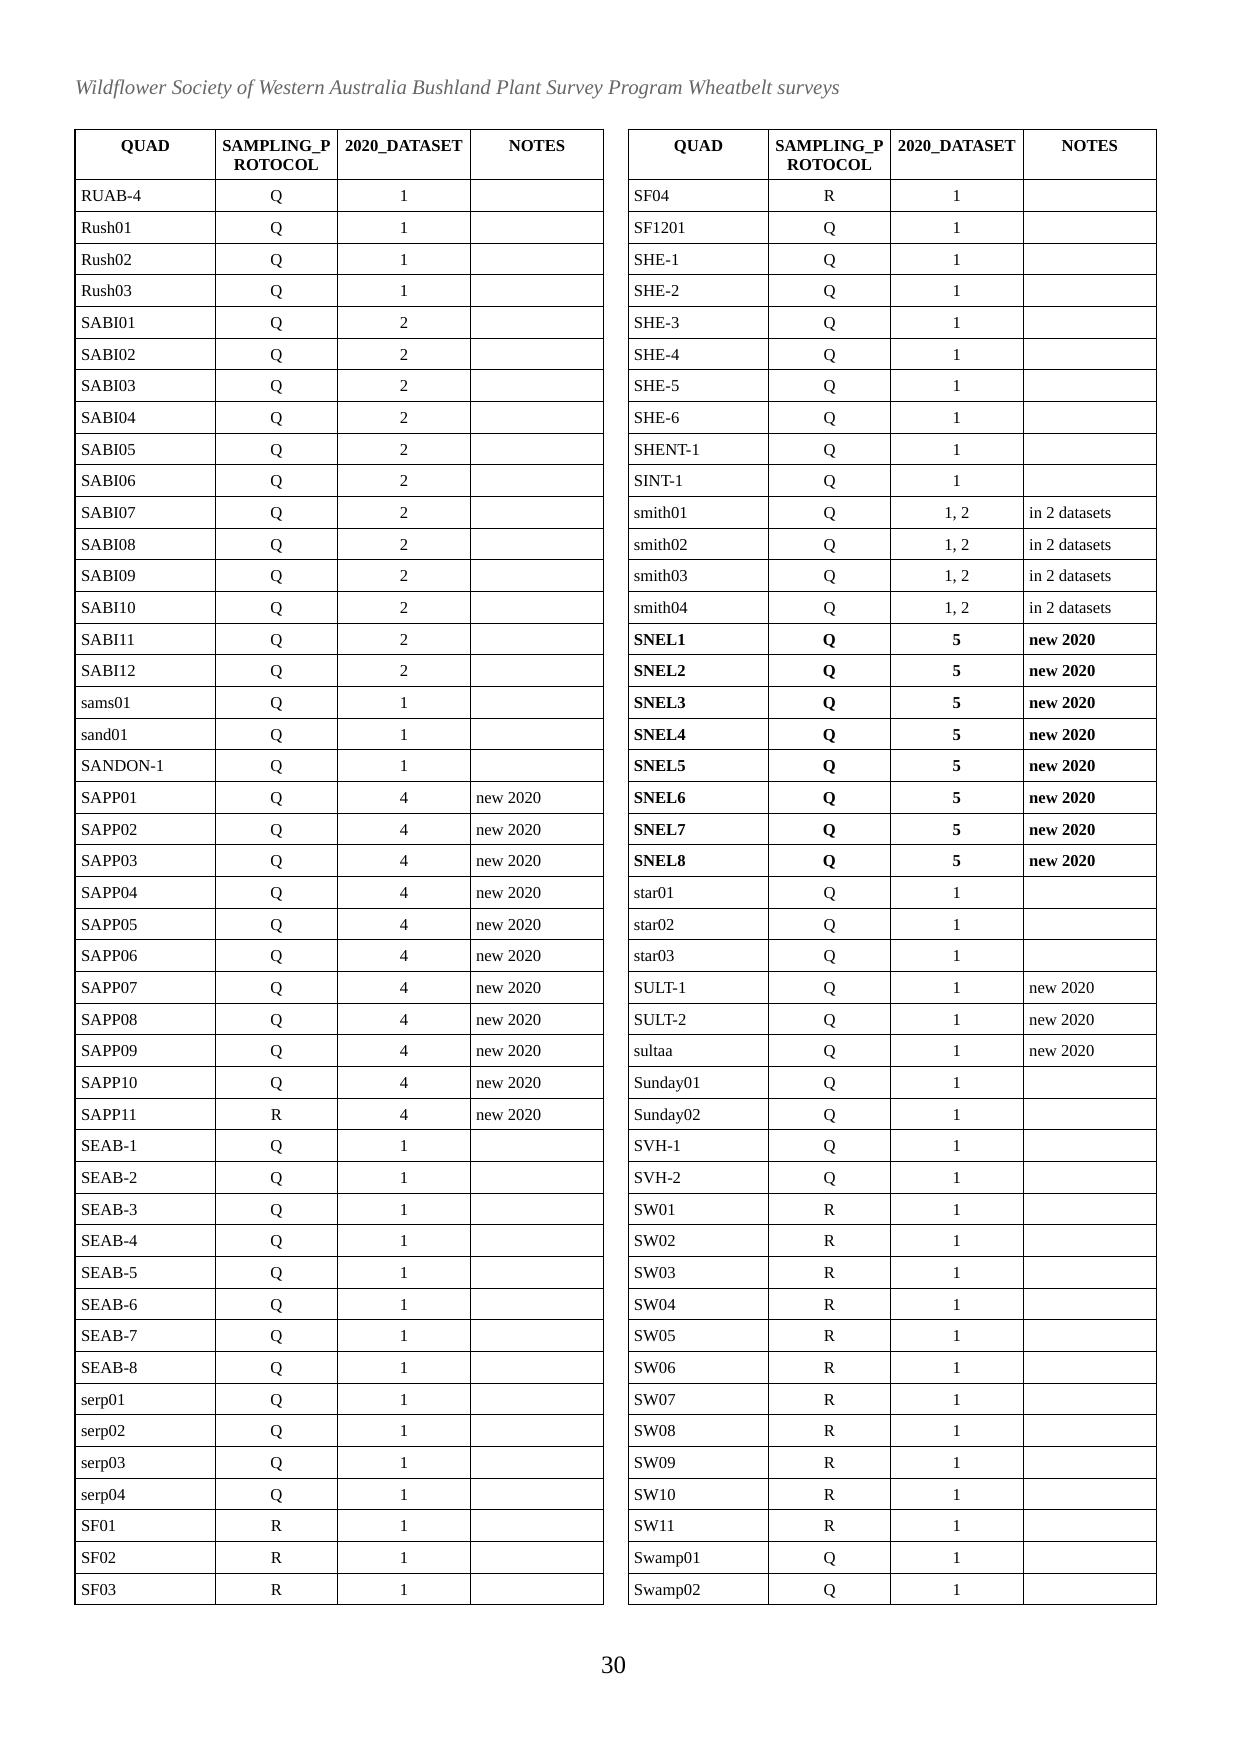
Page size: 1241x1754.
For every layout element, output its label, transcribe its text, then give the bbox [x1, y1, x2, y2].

table_cell Rush02 [76, 244, 215, 274]
table_cell Q [769, 1099, 890, 1129]
table_cell new 2020 [1024, 1004, 1156, 1034]
table_cell smith02 [629, 529, 768, 559]
table_cell 1 [338, 1574, 470, 1604]
table_cell [471, 1320, 603, 1351]
table_cell 1 [338, 212, 470, 243]
table_cell Q [216, 687, 337, 718]
table_cell [471, 402, 603, 433]
table_cell 1 [891, 1289, 1023, 1319]
table_cell 1 [891, 1194, 1023, 1224]
table_cell Q [216, 1067, 337, 1098]
table_cell Q [216, 877, 337, 908]
table_cell [471, 750, 603, 781]
table_cell new 2020 [1024, 972, 1156, 1003]
table_cell SEAB-8 [76, 1352, 215, 1383]
table_cell Q [216, 1225, 337, 1256]
table_cell [471, 180, 603, 211]
table_cell SABI09 [76, 560, 215, 591]
table_cell Q [769, 814, 890, 844]
table_cell [471, 465, 603, 496]
table_cell [471, 1479, 603, 1509]
table_cell SHE-2 [629, 275, 768, 306]
table_cell SEAB-7 [76, 1320, 215, 1351]
table_cell Q [216, 655, 337, 686]
table_cell Q [769, 972, 890, 1003]
table_header NOTES [471, 130, 603, 179]
table_cell 2 [338, 529, 470, 559]
table_cell Q [216, 814, 337, 844]
table_cell Q [216, 275, 337, 306]
table_cell [471, 560, 603, 591]
table_cell Q [769, 1067, 890, 1098]
table_cell new 2020 [1024, 814, 1156, 844]
table_cell [1024, 1415, 1156, 1446]
table_cell [471, 624, 603, 654]
table_cell SHE-3 [629, 307, 768, 338]
table_cell 1 [891, 1257, 1023, 1288]
table_cell 1 [891, 1510, 1023, 1541]
table_cell 1 [338, 1225, 470, 1256]
table_cell [1024, 1352, 1156, 1383]
table_cell SAPP09 [76, 1035, 215, 1066]
table_cell 1 [338, 1542, 470, 1573]
table_cell 4 [338, 782, 470, 813]
table_cell SNEL7 [629, 814, 768, 844]
table_cell new 2020 [1024, 750, 1156, 781]
table_cell R [769, 1257, 890, 1288]
table_cell [1024, 1257, 1156, 1288]
table_cell [1024, 1289, 1156, 1319]
table_cell 2 [338, 402, 470, 433]
table_cell SINT-1 [629, 465, 768, 496]
table_cell 1 [891, 1574, 1023, 1604]
table_cell R [769, 1352, 890, 1383]
table_cell Q [769, 719, 890, 749]
table_cell 1 [891, 402, 1023, 433]
table_cell [471, 434, 603, 464]
table_cell SHE-5 [629, 370, 768, 401]
table_cell 1 [891, 972, 1023, 1003]
table_cell [1024, 402, 1156, 433]
table_cell [471, 1542, 603, 1573]
table_cell SABI11 [76, 624, 215, 654]
table_header QUAD [629, 130, 768, 179]
table_cell SW01 [629, 1194, 768, 1224]
table_cell Q [216, 845, 337, 876]
table_cell 4 [338, 1099, 470, 1129]
table_cell R [769, 1289, 890, 1319]
table_cell new 2020 [471, 1067, 603, 1098]
table_cell Q [769, 940, 890, 971]
table_cell Q [216, 750, 337, 781]
table_cell [1024, 370, 1156, 401]
table_cell Q [769, 592, 890, 623]
table_cell new 2020 [1024, 687, 1156, 718]
table_cell SNEL6 [629, 782, 768, 813]
table_cell R [216, 1574, 337, 1604]
table_cell star02 [629, 909, 768, 939]
table_cell new 2020 [1024, 782, 1156, 813]
table_cell Q [769, 402, 890, 433]
table_cell star01 [629, 877, 768, 908]
table_cell SF01 [76, 1510, 215, 1541]
table_cell R [769, 1194, 890, 1224]
table_cell SW04 [629, 1289, 768, 1319]
table_cell new 2020 [1024, 655, 1156, 686]
table_cell SHENT-1 [629, 434, 768, 464]
table_cell new 2020 [471, 845, 603, 876]
table_cell 5 [891, 750, 1023, 781]
table_cell Rush01 [76, 212, 215, 243]
table_cell SEAB-5 [76, 1257, 215, 1288]
table_cell [471, 1415, 603, 1446]
table_cell 1 [338, 1194, 470, 1224]
table_cell 4 [338, 940, 470, 971]
table_cell SW07 [629, 1384, 768, 1414]
table_cell in 2 datasets [1024, 592, 1156, 623]
table_cell Q [216, 1320, 337, 1351]
table_cell Q [216, 497, 337, 528]
table_cell SULT-1 [629, 972, 768, 1003]
table_header SAMPLING_PROTOCOL [769, 130, 890, 179]
table_cell 1 [338, 1479, 470, 1509]
table_cell Swamp01 [629, 1542, 768, 1573]
table_cell [471, 1130, 603, 1161]
table_cell [1024, 940, 1156, 971]
table_cell [471, 655, 603, 686]
table_cell new 2020 [471, 877, 603, 908]
table_cell Q [216, 1384, 337, 1414]
table_cell [471, 307, 603, 338]
table_cell Q [216, 1479, 337, 1509]
table_cell [471, 1225, 603, 1256]
table_cell SVH-2 [629, 1162, 768, 1193]
table_cell 1 [338, 180, 470, 211]
table_cell 1 [338, 1447, 470, 1478]
table_cell 1 [891, 244, 1023, 274]
table_cell Q [216, 1004, 337, 1034]
table_cell SHE-4 [629, 339, 768, 369]
table_cell 2 [338, 655, 470, 686]
table_cell SAPP07 [76, 972, 215, 1003]
table_cell SW03 [629, 1257, 768, 1288]
table_cell 1 [891, 339, 1023, 369]
table_cell SABI07 [76, 497, 215, 528]
table_cell 1 [891, 1130, 1023, 1161]
table_cell star03 [629, 940, 768, 971]
table_cell SABI12 [76, 655, 215, 686]
table_cell SABI02 [76, 339, 215, 369]
table_cell Q [769, 244, 890, 274]
table_cell Q [769, 655, 890, 686]
table_cell 4 [338, 972, 470, 1003]
table_cell Q [216, 434, 337, 464]
table_cell 1 [891, 1035, 1023, 1066]
table_cell Rush03 [76, 275, 215, 306]
table_cell 4 [338, 845, 470, 876]
table_cell 1 [891, 1067, 1023, 1098]
table_cell [471, 529, 603, 559]
table_cell [1024, 1162, 1156, 1193]
table_cell [471, 1574, 603, 1604]
table_cell SW05 [629, 1320, 768, 1351]
table_cell Q [216, 909, 337, 939]
table_cell new 2020 [471, 782, 603, 813]
table_cell Q [769, 560, 890, 591]
table_cell [471, 244, 603, 274]
table_cell Q [216, 1415, 337, 1446]
table_cell Q [769, 497, 890, 528]
table_cell 5 [891, 624, 1023, 654]
table_cell 2 [338, 370, 470, 401]
table_cell 1 [891, 877, 1023, 908]
table_cell [1024, 1130, 1156, 1161]
table_cell [471, 1510, 603, 1541]
table_cell R [769, 1479, 890, 1509]
table_cell sand01 [76, 719, 215, 749]
table_cell new 2020 [1024, 624, 1156, 654]
table_cell SANDON-1 [76, 750, 215, 781]
table_cell SULT-2 [629, 1004, 768, 1034]
table_cell 2 [338, 560, 470, 591]
table_cell Q [769, 212, 890, 243]
table_cell 1 [338, 275, 470, 306]
table_cell SEAB-6 [76, 1289, 215, 1319]
table_cell 1 [891, 434, 1023, 464]
table_cell Q [216, 1289, 337, 1319]
table_cell SAPP01 [76, 782, 215, 813]
table_cell 1 [891, 180, 1023, 211]
table_cell serp03 [76, 1447, 215, 1478]
table_cell Q [216, 940, 337, 971]
table_cell 1 [891, 1384, 1023, 1414]
table_cell Q [769, 1130, 890, 1161]
table_cell [471, 212, 603, 243]
table_cell 1 [891, 940, 1023, 971]
table_cell SABI03 [76, 370, 215, 401]
table_header QUAD [76, 130, 215, 179]
table_cell [471, 370, 603, 401]
table_cell Q [216, 244, 337, 274]
table_cell SEAB-3 [76, 1194, 215, 1224]
table_cell SEAB-4 [76, 1225, 215, 1256]
table_cell [1024, 275, 1156, 306]
table_cell new 2020 [471, 1035, 603, 1066]
table_header NOTES [1024, 130, 1156, 179]
table_cell [1024, 465, 1156, 496]
table_cell 2 [338, 497, 470, 528]
table_cell SW02 [629, 1225, 768, 1256]
table_cell 1 [338, 244, 470, 274]
table_cell 2 [338, 592, 470, 623]
table_cell 1 [338, 1162, 470, 1193]
table_cell Q [216, 180, 337, 211]
table_cell 5 [891, 845, 1023, 876]
table_cell [1024, 180, 1156, 211]
table_cell [471, 275, 603, 306]
table_cell 4 [338, 1035, 470, 1066]
table_cell Q [769, 877, 890, 908]
table_cell 2 [338, 465, 470, 496]
table_cell serp02 [76, 1415, 215, 1446]
table_cell SABI04 [76, 402, 215, 433]
table_cell 1 [891, 1162, 1023, 1193]
table_cell [471, 1257, 603, 1288]
table_cell SW10 [629, 1479, 768, 1509]
table_cell 5 [891, 814, 1023, 844]
table_cell SW08 [629, 1415, 768, 1446]
table_cell in 2 datasets [1024, 497, 1156, 528]
table_cell 1, 2 [891, 560, 1023, 591]
table_cell 5 [891, 782, 1023, 813]
table_cell [1024, 1384, 1156, 1414]
table_cell [1024, 1067, 1156, 1098]
table_cell new 2020 [471, 1004, 603, 1034]
table_cell 2 [338, 339, 470, 369]
table_cell Q [769, 687, 890, 718]
table_cell Q [216, 1130, 337, 1161]
table_cell [1024, 1479, 1156, 1509]
table_cell Q [769, 845, 890, 876]
table_cell 1 [891, 1542, 1023, 1573]
table_cell Q [216, 1194, 337, 1224]
table_cell [471, 339, 603, 369]
table_cell [1024, 1320, 1156, 1351]
table_cell Q [216, 1257, 337, 1288]
table_cell R [769, 1320, 890, 1351]
table_cell SABI08 [76, 529, 215, 559]
table_cell new 2020 [471, 1099, 603, 1129]
table_cell SABI10 [76, 592, 215, 623]
table_cell sultaa [629, 1035, 768, 1066]
table_cell [471, 687, 603, 718]
table_cell 1 [338, 1384, 470, 1414]
table_cell [1024, 877, 1156, 908]
table_cell R [769, 1447, 890, 1478]
table_cell SAPP06 [76, 940, 215, 971]
table_cell SNEL5 [629, 750, 768, 781]
table_cell Q [769, 1542, 890, 1573]
table_cell Sunday02 [629, 1099, 768, 1129]
table_cell [1024, 1099, 1156, 1129]
table_cell new 2020 [471, 940, 603, 971]
table_cell SF04 [629, 180, 768, 211]
table_cell 1, 2 [891, 497, 1023, 528]
table_cell [1024, 1194, 1156, 1224]
table_cell in 2 datasets [1024, 529, 1156, 559]
table_cell serp04 [76, 1479, 215, 1509]
table_cell 4 [338, 909, 470, 939]
table_cell 1 [338, 1510, 470, 1541]
table_cell new 2020 [1024, 719, 1156, 749]
table_cell Q [769, 434, 890, 464]
table_cell [471, 1289, 603, 1319]
table_cell R [769, 180, 890, 211]
table_cell [471, 592, 603, 623]
table_cell 2 [338, 434, 470, 464]
table_cell 1 [891, 1479, 1023, 1509]
table_cell Q [216, 972, 337, 1003]
table_cell Q [216, 560, 337, 591]
table_cell 1 [891, 1352, 1023, 1383]
table_cell SEAB-1 [76, 1130, 215, 1161]
table_cell SF03 [76, 1574, 215, 1604]
table_cell 1 [338, 1130, 470, 1161]
table_cell SAPP10 [76, 1067, 215, 1098]
table_cell Q [769, 1162, 890, 1193]
table_cell 1 [891, 212, 1023, 243]
table_cell [1024, 434, 1156, 464]
table_cell [471, 1194, 603, 1224]
table_cell 1 [338, 1320, 470, 1351]
table_cell [471, 497, 603, 528]
table_cell SAPP08 [76, 1004, 215, 1034]
table_cell 1 [891, 370, 1023, 401]
table_cell [1024, 1225, 1156, 1256]
table_cell Q [769, 1035, 890, 1066]
table_cell 1 [891, 465, 1023, 496]
table_cell 1 [891, 1099, 1023, 1129]
table_cell Q [769, 370, 890, 401]
table_cell R [769, 1225, 890, 1256]
table_cell [1024, 909, 1156, 939]
table_cell [471, 1447, 603, 1478]
table_cell Q [216, 212, 337, 243]
table_cell Q [769, 529, 890, 559]
table_cell [1024, 1510, 1156, 1541]
table_cell Q [216, 782, 337, 813]
table_cell [1024, 1542, 1156, 1573]
table_cell SNEL2 [629, 655, 768, 686]
table_cell Q [769, 624, 890, 654]
table_cell SNEL8 [629, 845, 768, 876]
table_cell 1 [891, 1447, 1023, 1478]
table_cell Q [769, 339, 890, 369]
table_cell 1, 2 [891, 592, 1023, 623]
table_cell 1 [338, 719, 470, 749]
table_cell Q [216, 307, 337, 338]
table_cell Q [216, 1035, 337, 1066]
table_cell SEAB-2 [76, 1162, 215, 1193]
table_cell [1024, 212, 1156, 243]
table_header 2020_DATASET [891, 130, 1023, 179]
table_cell SF02 [76, 1542, 215, 1573]
table_cell Q [216, 1162, 337, 1193]
table_cell Q [216, 1352, 337, 1383]
table_cell Q [769, 782, 890, 813]
table_cell SHE-1 [629, 244, 768, 274]
table_cell Q [769, 1004, 890, 1034]
table_cell Q [769, 909, 890, 939]
table_cell R [769, 1415, 890, 1446]
table_cell Q [216, 402, 337, 433]
table_cell Q [769, 465, 890, 496]
table_cell 4 [338, 877, 470, 908]
table_cell SW06 [629, 1352, 768, 1383]
table_cell Q [216, 719, 337, 749]
table_cell 1 [338, 750, 470, 781]
table_cell smith04 [629, 592, 768, 623]
table_cell serp01 [76, 1384, 215, 1414]
table_cell Q [216, 465, 337, 496]
table_cell 1 [891, 1225, 1023, 1256]
table_cell Q [769, 1574, 890, 1604]
table_cell RUAB-4 [76, 180, 215, 211]
table_cell 1 [338, 1415, 470, 1446]
table_cell Sunday01 [629, 1067, 768, 1098]
table_cell 2 [338, 307, 470, 338]
table_cell 1, 2 [891, 529, 1023, 559]
table_cell new 2020 [471, 909, 603, 939]
table_cell [471, 1384, 603, 1414]
table_cell Q [769, 275, 890, 306]
table_cell SAPP03 [76, 845, 215, 876]
table_cell R [769, 1384, 890, 1414]
table_cell in 2 datasets [1024, 560, 1156, 591]
table_cell SW11 [629, 1510, 768, 1541]
table_cell 1 [338, 687, 470, 718]
table_cell SABI06 [76, 465, 215, 496]
table_header SAMPLING_PROTOCOL [216, 130, 337, 179]
table_cell sams01 [76, 687, 215, 718]
table_cell [1024, 1574, 1156, 1604]
table_cell 4 [338, 1067, 470, 1098]
table_cell 1 [338, 1289, 470, 1319]
table_cell Q [216, 624, 337, 654]
table_cell 5 [891, 719, 1023, 749]
table_cell 1 [891, 275, 1023, 306]
table_cell [1024, 339, 1156, 369]
table_cell smith01 [629, 497, 768, 528]
table_cell Swamp02 [629, 1574, 768, 1604]
table_cell 1 [891, 1320, 1023, 1351]
table_cell [471, 1162, 603, 1193]
table_cell SW09 [629, 1447, 768, 1478]
table_cell SHE-6 [629, 402, 768, 433]
table_cell 1 [338, 1257, 470, 1288]
table_cell new 2020 [471, 814, 603, 844]
table_cell [1024, 307, 1156, 338]
table_cell R [216, 1542, 337, 1573]
table_cell 4 [338, 814, 470, 844]
table_cell SF1201 [629, 212, 768, 243]
table_cell R [216, 1510, 337, 1541]
table_cell [471, 1352, 603, 1383]
table_cell new 2020 [471, 972, 603, 1003]
table_cell SNEL3 [629, 687, 768, 718]
table_cell new 2020 [1024, 845, 1156, 876]
table_cell Q [216, 592, 337, 623]
table_cell 1 [891, 1415, 1023, 1446]
table_cell Q [216, 370, 337, 401]
table_cell Q [769, 750, 890, 781]
table_cell R [216, 1099, 337, 1129]
table_cell 4 [338, 1004, 470, 1034]
table_cell smith03 [629, 560, 768, 591]
table_cell [471, 719, 603, 749]
table_cell SABI05 [76, 434, 215, 464]
table_cell SNEL4 [629, 719, 768, 749]
table_cell 1 [338, 1352, 470, 1383]
table_cell 1 [891, 1004, 1023, 1034]
table_cell [1024, 1447, 1156, 1478]
table_cell SABI01 [76, 307, 215, 338]
table_cell SAPP11 [76, 1099, 215, 1129]
table_cell SVH-1 [629, 1130, 768, 1161]
table_header 2020_DATASET [338, 130, 470, 179]
table_cell Q [216, 1447, 337, 1478]
table_cell 1 [891, 307, 1023, 338]
table_cell SAPP05 [76, 909, 215, 939]
table_cell SAPP02 [76, 814, 215, 844]
table_cell 2 [338, 624, 470, 654]
table_cell Q [769, 307, 890, 338]
table_cell Q [216, 529, 337, 559]
table_cell 1 [891, 909, 1023, 939]
table_cell 5 [891, 655, 1023, 686]
table_cell R [769, 1510, 890, 1541]
table_cell SNEL1 [629, 624, 768, 654]
table_cell Q [216, 339, 337, 369]
table_cell new 2020 [1024, 1035, 1156, 1066]
table_cell [1024, 244, 1156, 274]
table_cell SAPP04 [76, 877, 215, 908]
table_cell 5 [891, 687, 1023, 718]
